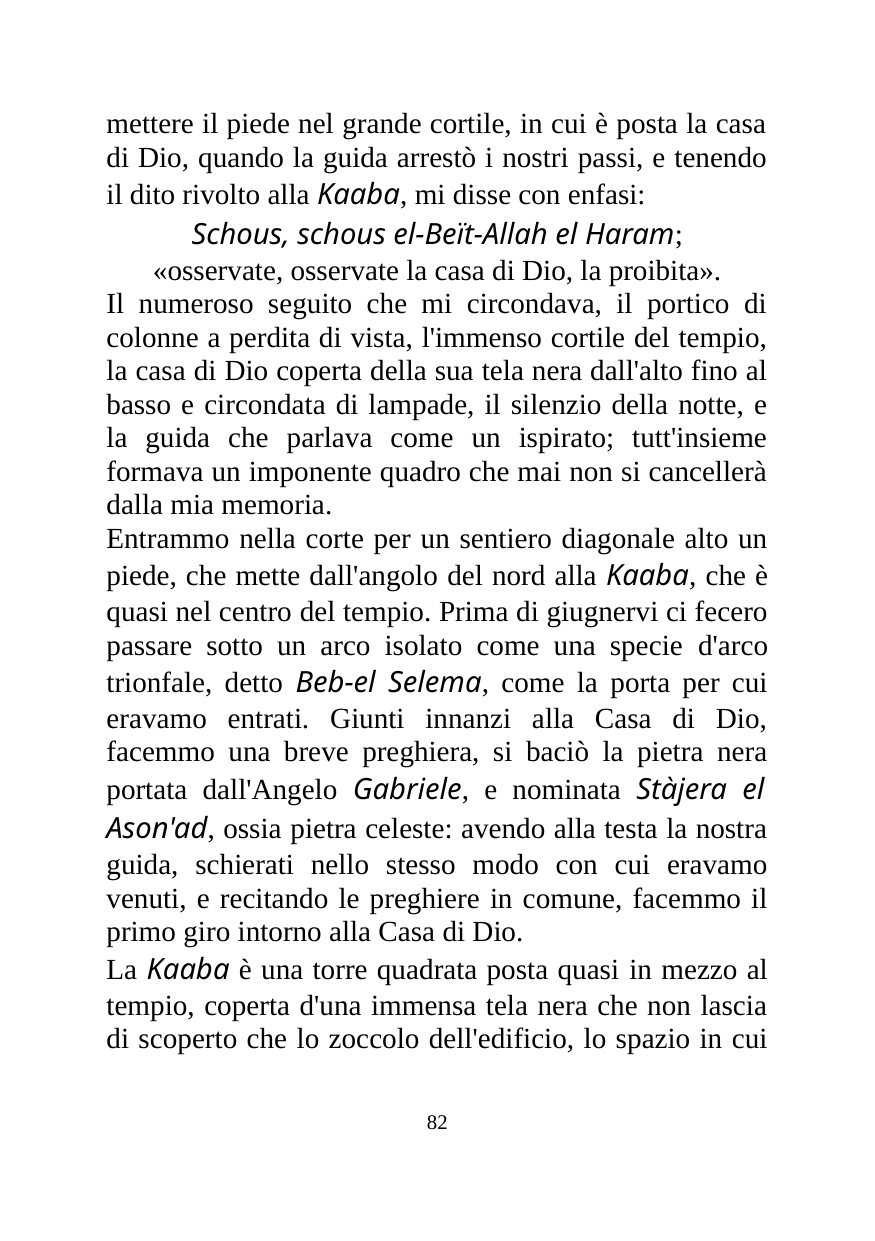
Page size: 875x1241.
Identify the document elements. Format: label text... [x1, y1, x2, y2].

text «osservate, osservate la casa di Dio, la proibita». [106, 253, 768, 286]
text Schous, schous el-Beït-Allah el Haram; [106, 213, 768, 253]
text La Kaaba è una torre quadrata posta quasi in mezzo al tempio, coperta d'una immensa tela nera che non lascia di scoperto che lo zoccolo dell'edificio, lo spazio in cui [106, 948, 768, 1055]
text Entrammo nella corte per un sentiero diagonale alto un piede, che mette dall'angolo del nord alla Kaaba, che è quasi nel centro del tempio. Prima di giugnervi ci fecero passare sotto un arco isolato come una specie d'arco trionfale, detto Beb-el Selema, come la porta per cui eravamo entrati. Giunti innanzi alla Casa di Dio, facemmo una breve preghiera, si baciò la pietra nera portata dall'Angelo Gabriele, e nominata Stàjera el Ason'ad, ossia pietra celeste: avendo alla testa la nostra guida, schierati nello stesso modo con cui eravamo venuti, e recitando le preghiere in comune, facemmo il primo giro intorno alla Casa di Dio. [106, 521, 768, 948]
text mettere il piede nel grande cortile, in cui è posta la casa di Dio, quando la guida arrestò i nostri passi, e tenendo il dito rivolto alla Kaaba, mi disse con enfasi: [106, 106, 768, 213]
text Il numeroso seguito che mi circondava, il portico di colonne a perdita di vista, l'immenso cortile del tempio, la casa di Dio coperta della sua tela nera dall'alto fino al basso e circondata di lampade, il silenzio della notte, e la guida che parlava come un ispirato; tutt'insieme formava un imponente quadro che mai non si cancellerà dalla mia memoria. [106, 286, 768, 521]
